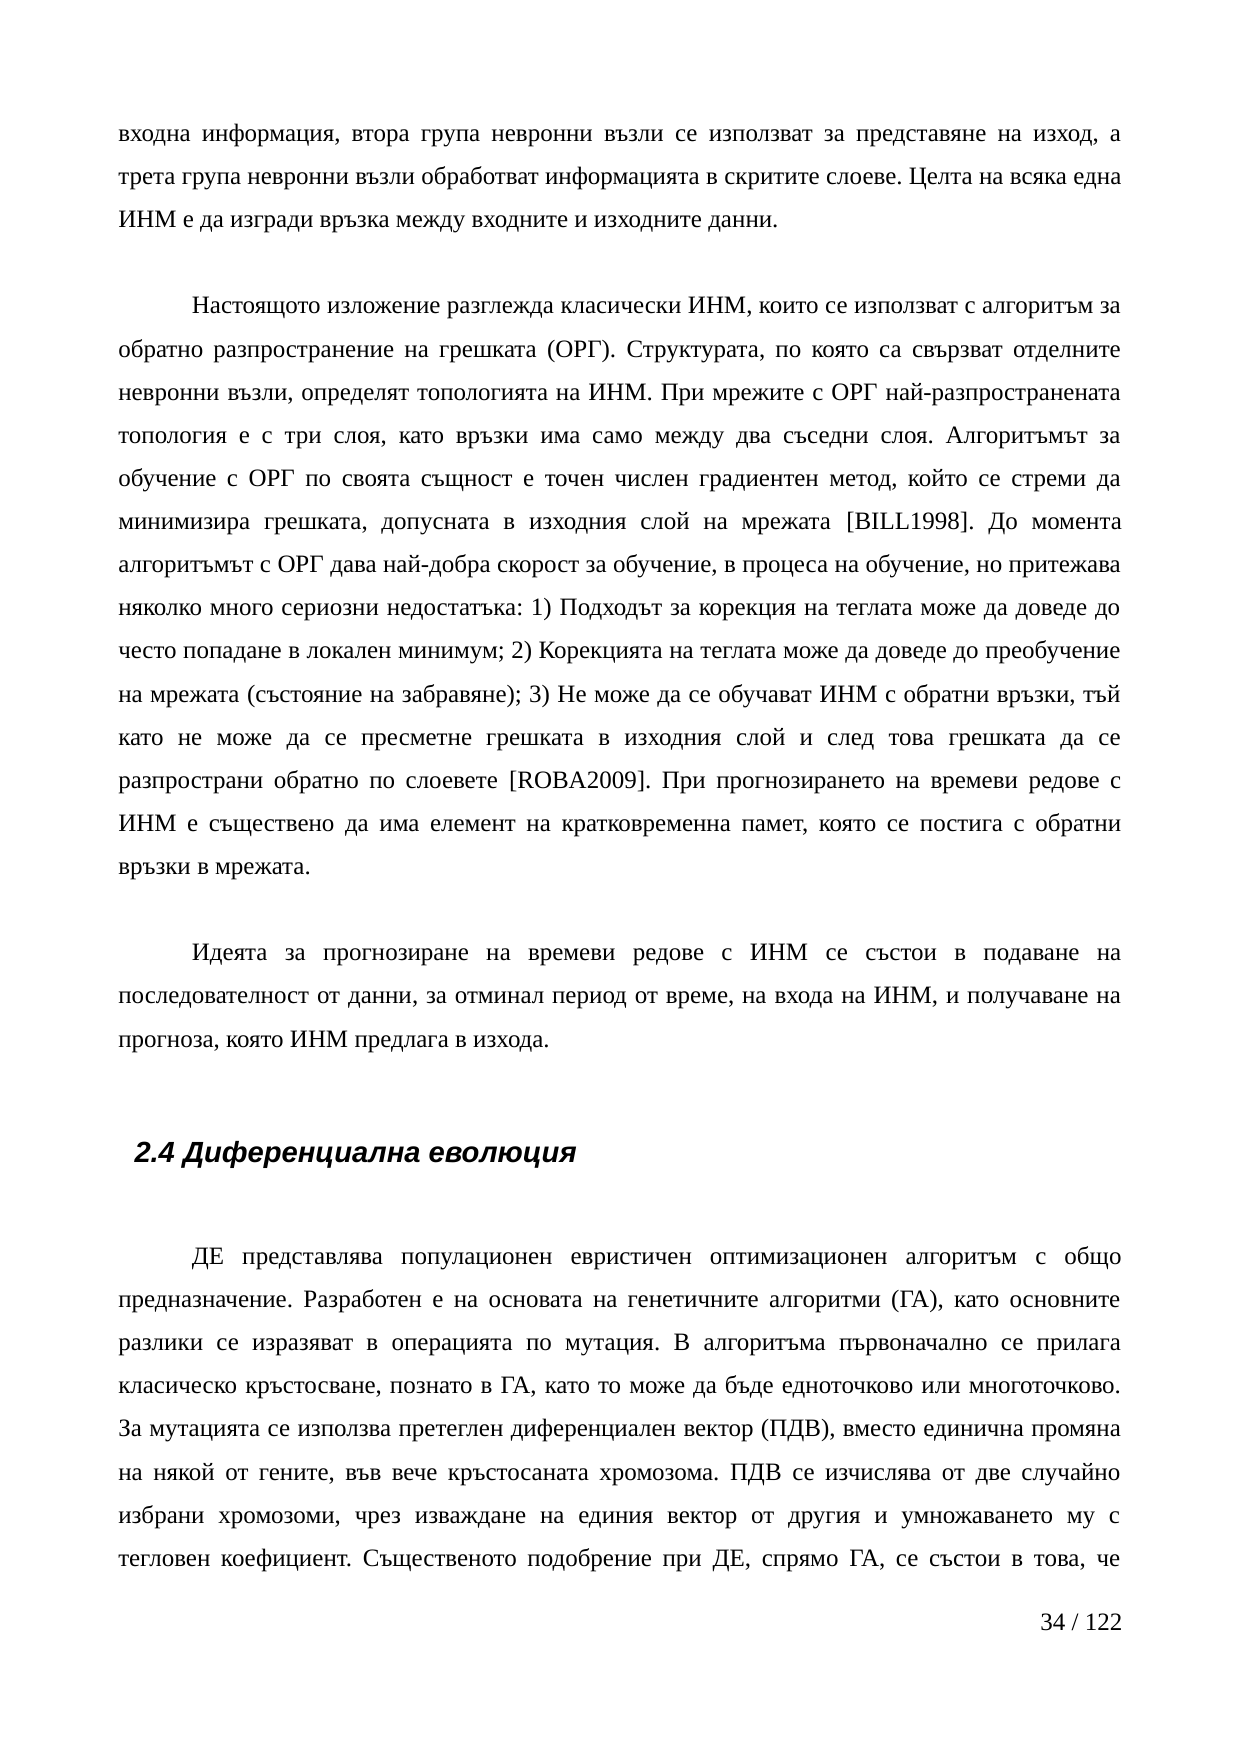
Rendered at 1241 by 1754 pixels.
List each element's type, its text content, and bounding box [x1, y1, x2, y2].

text входна информация, втора група невронни възли се използват за представяне на изход, а трета група невронни възли обработват информацията в скритите слоеве. Целта на всяка една ИНМ е да изгради връзка между входните и изходните данни. [118, 118, 1122, 233]
text ДЕ представлява популационен евристичен оптимизационен алгоритъм с общо предназначение. Разработен е на основата на генетичните алгоритми (ГА), като основните разлики се изразяват в операцията по мутация. В алгоритъма първоначално се прилага класическо кръстосване, познато в ГА, като то може да бъде едноточково или многоточково. За мутацията се използва претеглен диференциален вектор (ПДВ), вместо единична промяна на някой от гените, във вече кръстосаната хромозома. ПДВ се изчислява от две случайно избрани хромозоми, чрез изваждане на единия вектор от другия и умножаването му с тегловен коефициент. Същественото подобрение при ДЕ, спрямо ГА, се състои в това, че [118, 1241, 1122, 1572]
text Настоящото изложение разглежда класически ИНМ, които се използват с алгоритъм за обратно разпространение на грешката (ОРГ). Структурата, по която са свързват отделните невронни възли, определят топологията на ИНМ. При мрежите с ОРГ най-разпространената топология е с три слоя, като връзки има само между два съседни слоя. Алгоритъмът за обучение с ОРГ по своята същност е точен числен градиентен метод, който се стреми да минимизира грешката, допусната в изходния слой на мрежата [BILL1998]. До момента алгоритъмът с ОРГ дава най-добра скорост за обучение, в процеса на обучение, но притежава няколко много сериозни недостатъка: 1) Подходът за корекция на теглата може да доведе до често попадане в локален минимум; 2) Корекцията на теглата може да доведе до преобучение на мрежата (състояние на забравяне); 3) Не може да се обучават ИНМ с обратни връзки, тъй като не може да се пресметне грешката в изходния слой и след това грешката да се разпространи обратно по слоевете [ROBA2009]. При прогнозирането на времеви редове с ИНМ е съществено да има елемент на кратковременна памет, която се постига с обратни връзки в мрежата. [118, 291, 1122, 880]
text Идеята за прогнозиране на времеви редове с ИНМ се състои в подаване на последователност от данни, за отминал период от време, на входа на ИНМ, и получаване на прогноза, която ИНМ предлага в изхода. [118, 937, 1122, 1052]
subtitle 2.4 Диференциална еволюция [118, 1135, 1122, 1168]
